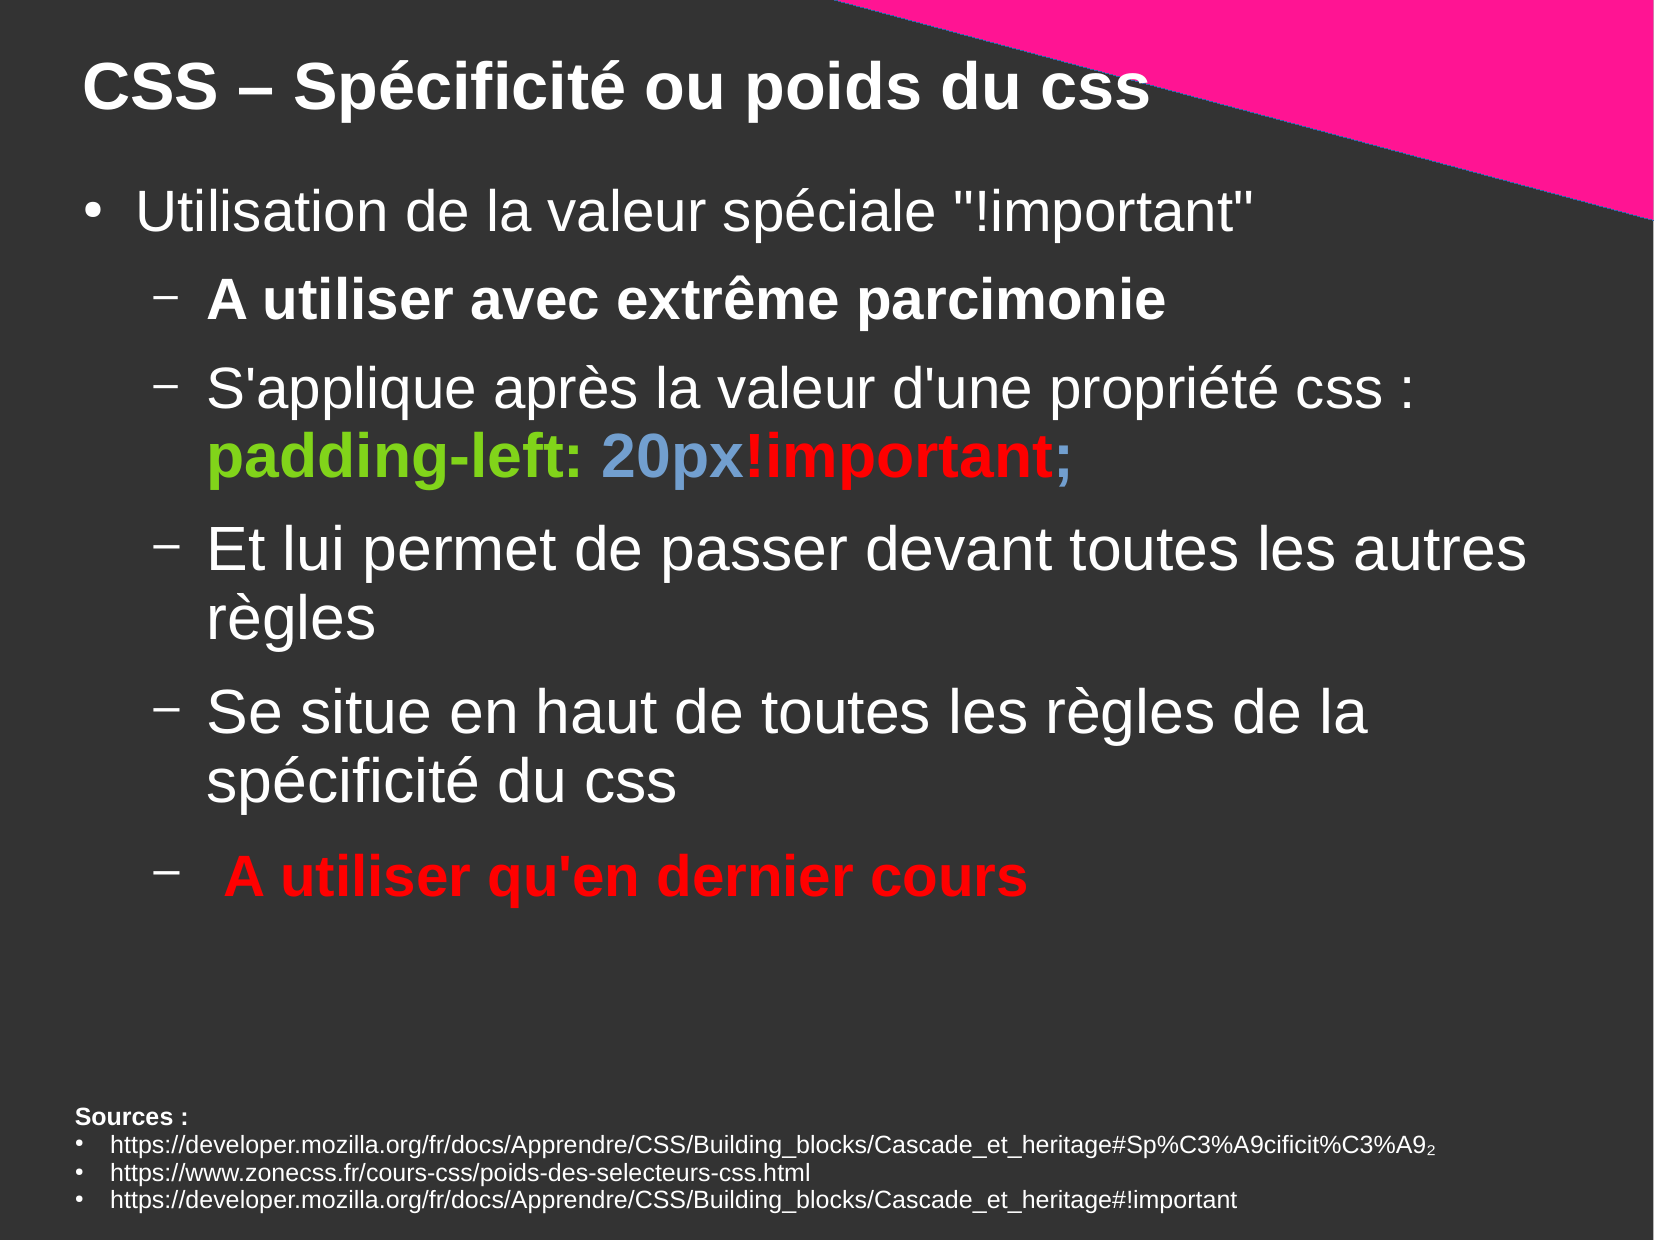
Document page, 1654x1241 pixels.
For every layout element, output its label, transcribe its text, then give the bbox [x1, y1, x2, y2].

text_box Sources : https://developer.mozilla.org/fr/docs/Apprendre/CSS/Building_blocks/Cascade_et_heritage#Sp%C3%A9cificit%C3%A9₂ https://www.zonecss.fr/cours-css/poids-des-selecteurs-css.html https://developer.mozilla.org/fr/docs/Apprendre/CSS/Building_blocks/Cascade_et_heritage#!important [60, 1094, 1546, 1241]
list Utilisation de la valeur spéciale "!important" A utiliser avec extrême parcimonie S'applique après la valeur d'une propriété css : padding-left: 20px!important; Et lui permet de passer devant toutes les autres règles Se situe en haut de toutes les règles de la spécificité du css A utiliser qu'en dernier cours [64, 178, 1595, 967]
text_box [834, 0, 1654, 221]
title CSS – Spécificité ou poids du css [82, 49, 1571, 162]
